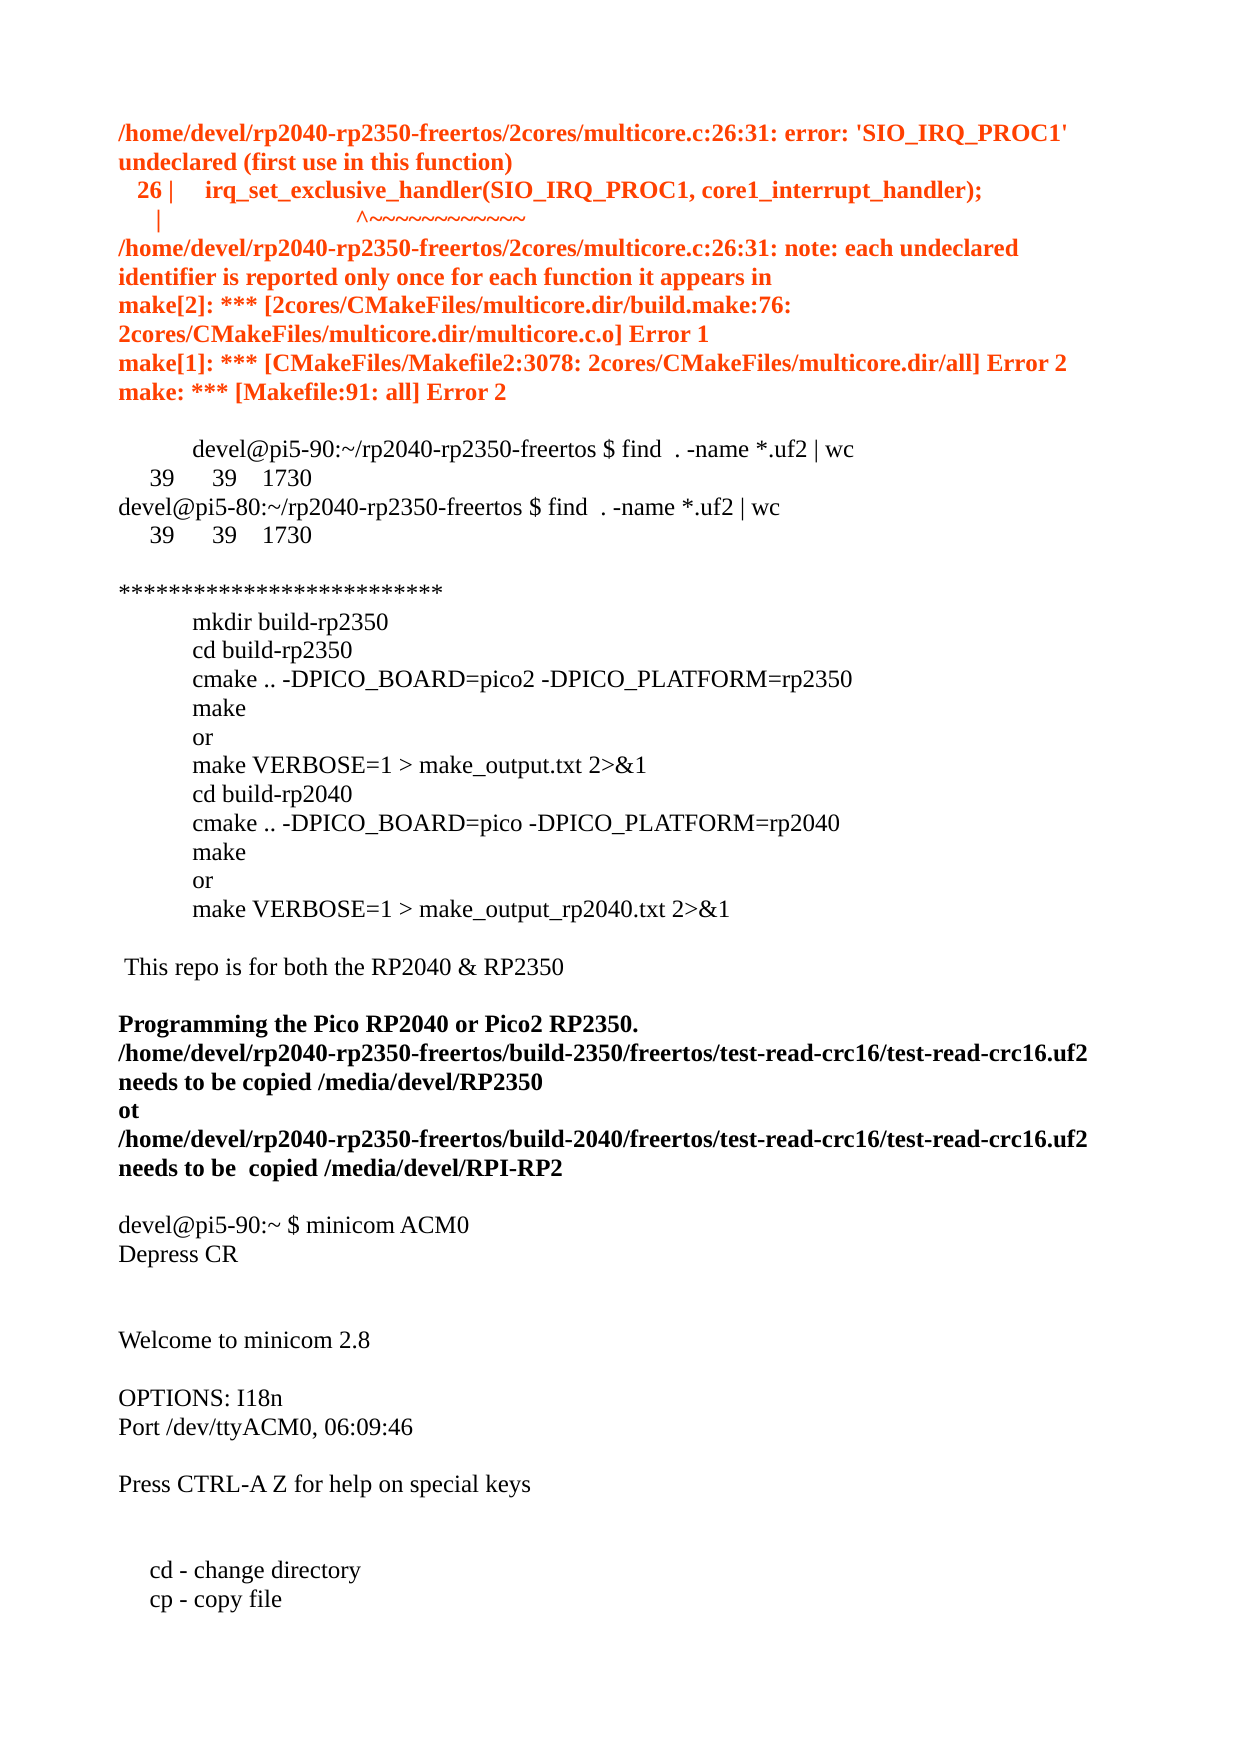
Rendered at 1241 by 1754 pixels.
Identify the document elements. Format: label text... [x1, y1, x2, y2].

text make[2]: *** [2cores/CMakeFiles/multicore.dir/build.make:76: 2cores/CMakeFiles/multicore.dir/multicore.c.o] Error 1 [118, 291, 1122, 348]
text /home/devel/rp2040-rp2350-freertos/2cores/multicore.c:26:31: error: 'SIO_IRQ_PROC1' undeclared (first use in this function) [118, 118, 1122, 176]
text make VERBOSE=1 > make_output.txt 2>&1 [118, 751, 1122, 779]
text make[1]: *** [CMakeFiles/Makefile2:3078: 2cores/CMakeFiles/multicore.dir/all] Error 2 [118, 348, 1122, 377]
text 26 | irq_set_exclusive_handler(SIO_IRQ_PROC1, core1_interrupt_handler); [118, 176, 1122, 204]
text devel@pi5-90:~ $ minicom ACM0 [118, 1211, 1122, 1239]
text cd build-rp2040 [118, 779, 1122, 808]
text or [118, 722, 1122, 751]
text make: *** [Makefile:91: all] Error 2 [118, 377, 1122, 406]
text This repo is for both the RP2040 & RP2350 [118, 952, 1122, 981]
text cp - copy file [118, 1584, 1122, 1613]
text 39 39 1730 [118, 521, 1122, 549]
text devel@pi5-80:~/rp2040-rp2350-freertos $ find . -name *.uf2 | wc [118, 492, 1122, 521]
text Programming the Pico RP2040 or Pico2 RP2350. [118, 1009, 1122, 1038]
text devel@pi5-90:~/rp2040-rp2350-freertos $ find . -name *.uf2 | wc [118, 434, 1122, 463]
text cd - change directory [118, 1556, 1122, 1584]
text /home/devel/rp2040-rp2350-freertos/build-2040/freertos/test-read-crc16/test-read-crc16.uf2 needs to be copied /media/devel/RPI-RP2 [118, 1124, 1122, 1182]
text cmake .. -DPICO_BOARD=pico2 -DPICO_PLATFORM=rp2350 [118, 664, 1122, 693]
text make VERBOSE=1 > make_output_rp2040.txt 2>&1 [118, 894, 1122, 923]
text ot [118, 1096, 1122, 1124]
text | ^~~~~~~~~~~~~ [118, 204, 1122, 233]
text 39 39 1730 [118, 463, 1122, 492]
text Welcome to minicom 2.8 [118, 1326, 1122, 1354]
text OPTIONS: I18n [118, 1383, 1122, 1412]
text cmake .. -DPICO_BOARD=pico -DPICO_PLATFORM=rp2040 [118, 808, 1122, 837]
text /home/devel/rp2040-rp2350-freertos/2cores/multicore.c:26:31: note: each undeclared identifier is reported only once for each function it appears in [118, 233, 1122, 291]
text or [118, 866, 1122, 894]
text Port /dev/ttyACM0, 06:09:46 [118, 1412, 1122, 1441]
text Press CTRL-A Z for help on special keys [118, 1469, 1122, 1498]
text cd build-rp2350 [118, 636, 1122, 664]
text ************************** [118, 578, 1122, 607]
text Depress CR [118, 1239, 1122, 1268]
text make [118, 837, 1122, 866]
text make [118, 693, 1122, 722]
text /home/devel/rp2040-rp2350-freertos/build-2350/freertos/test-read-crc16/test-read-crc16.uf2 needs to be copied /media/devel/RP2350 [118, 1038, 1122, 1096]
text mkdir build-rp2350 [118, 607, 1122, 636]
